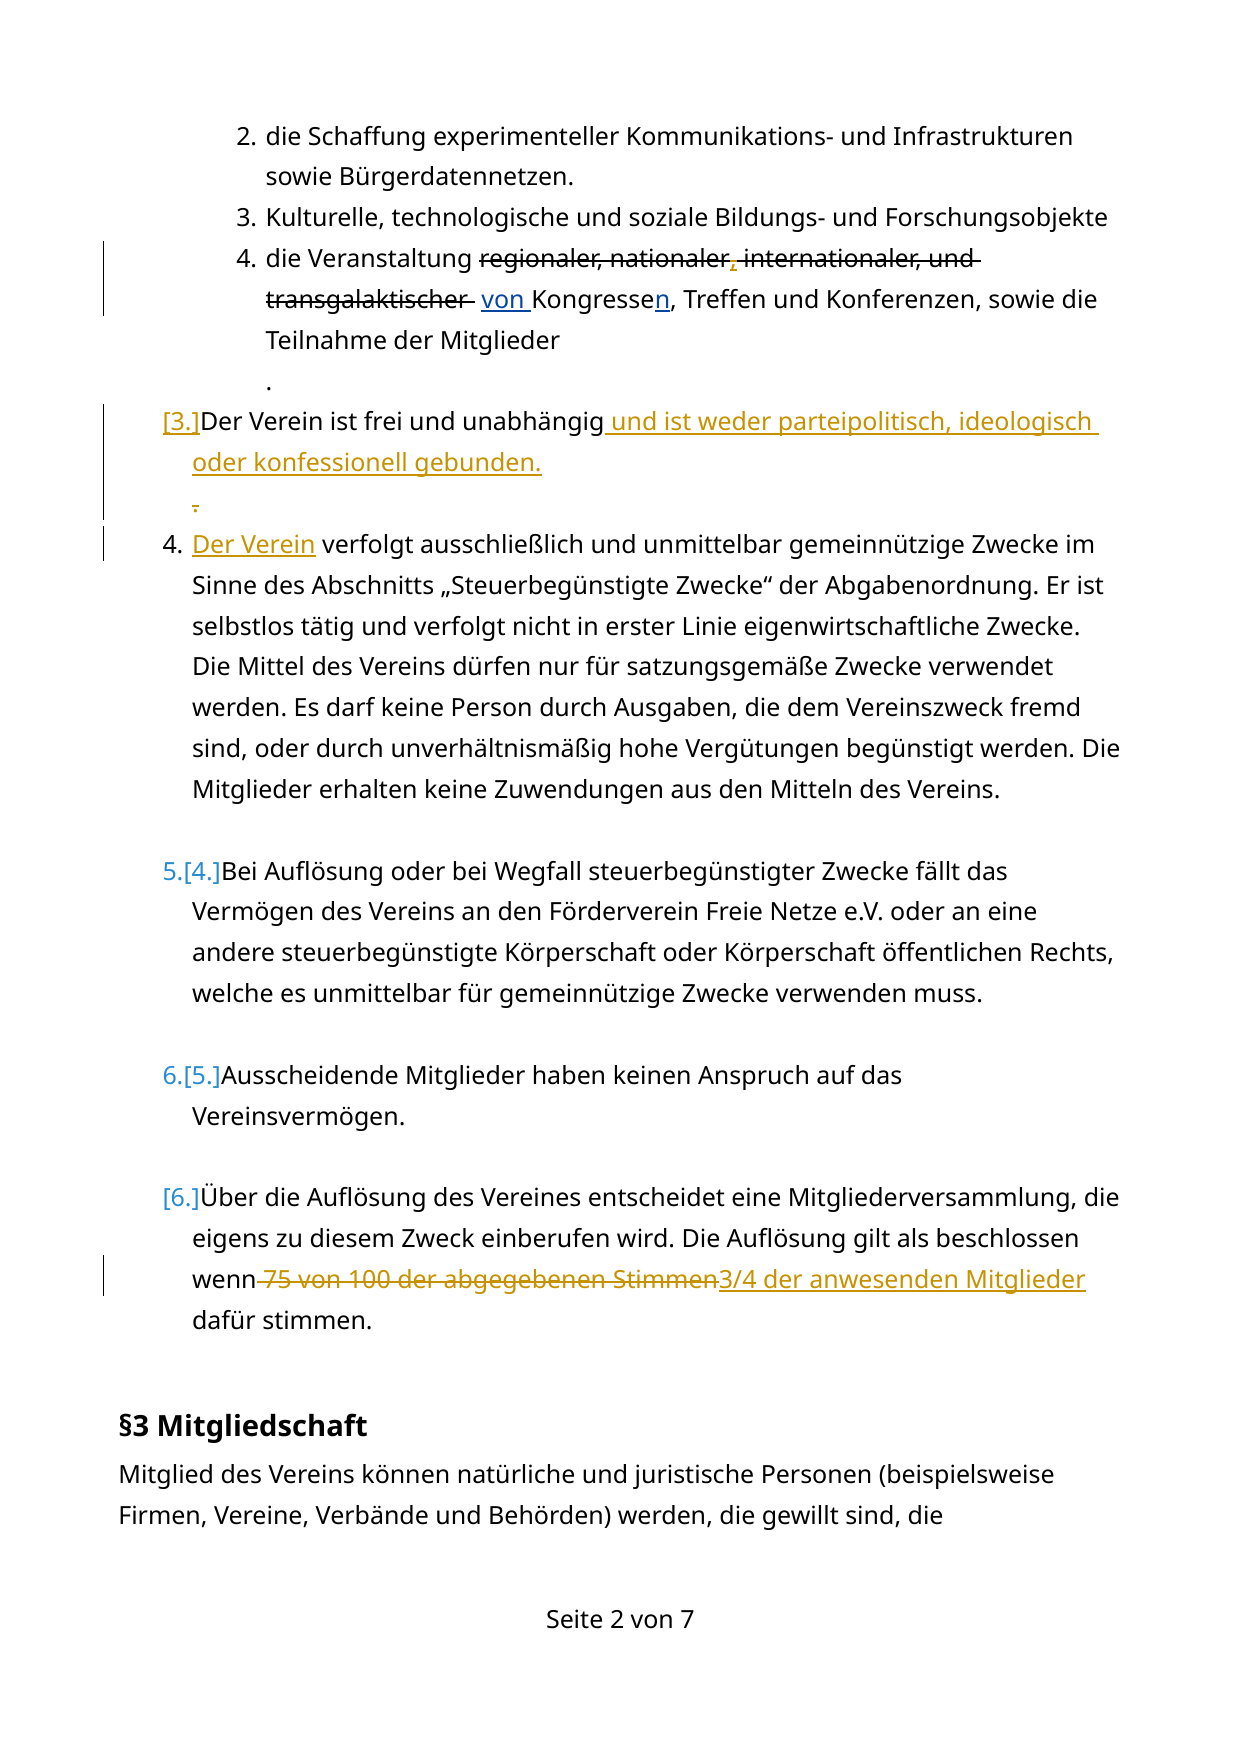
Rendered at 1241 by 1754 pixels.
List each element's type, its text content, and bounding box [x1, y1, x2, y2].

subtitle §3 Mitgliedschaft [118, 1405, 1122, 1444]
list Der Verein ist frei und unabhängig und ist weder parteipolitisch, ideologisch oder konfessionell gebunden. [162, 404, 1122, 520]
list die Veranstaltung regionaler, nationaler, internationaler, und transgalaktischer von Kongressen, Treffen und Konferenzen, sowie die Teilnahme der Mitglieder . [236, 241, 1122, 397]
list Kulturelle, technologische und soziale Bildungs- und Forschungsobjekte [236, 200, 1122, 234]
list Der Verein verfolgt ausschließlich und unmittelbar gemeinnützige Zwecke im Sinne des Abschnitts „Steuerbegünstigte Zwecke“ der Abgabenordnung. Er ist selbstlos tätig und verfolgt nicht in erster Linie eigenwirtschaftliche Zwecke. Die Mittel des Vereins dürfen nur für satzungsgemäße Zwecke verwendet werden. Es darf keine Person durch Ausgaben, die dem Vereinszweck fremd sind, oder durch unverhältnismäßig hohe Vergütungen begünstigt werden. Die Mitglieder erhalten keine Zuwendungen aus den Mitteln des Vereins. [162, 526, 1122, 846]
list Über die Auflösung des Vereines entscheidet eine Mitgliederversammlung, die eigens zu diesem Zweck einberufen wird. Die Auflösung gilt als beschlossen wenn3/4 der anwesenden Mitglieder dafür stimmen. [162, 1180, 1122, 1336]
text Mitglied des Vereins können natürliche und juristische Personen (beispielsweise Firmen, Vereine, Verbände und Behörden) werden, die gewillt sind, die [118, 1457, 1122, 1532]
list Bei Auflösung oder bei Wegfall steuerbegünstigter Zwecke fällt das Vermögen des Vereins an den Förderverein Freie Netze e.V. oder an eine andere steuerbegünstigte Körperschaft oder Körperschaft öffentlichen Rechts, welche es unmittelbar für gemeinnützige Zwecke verwenden muss. [162, 853, 1122, 1051]
list Ausscheidende Mitglieder haben keinen Anspruch auf das Vereinsvermögen. [162, 1057, 1122, 1173]
list die Schaffung experimenteller Kommunikations- und Infrastrukturen sowie Bürgerdatennetzen. [236, 118, 1122, 193]
